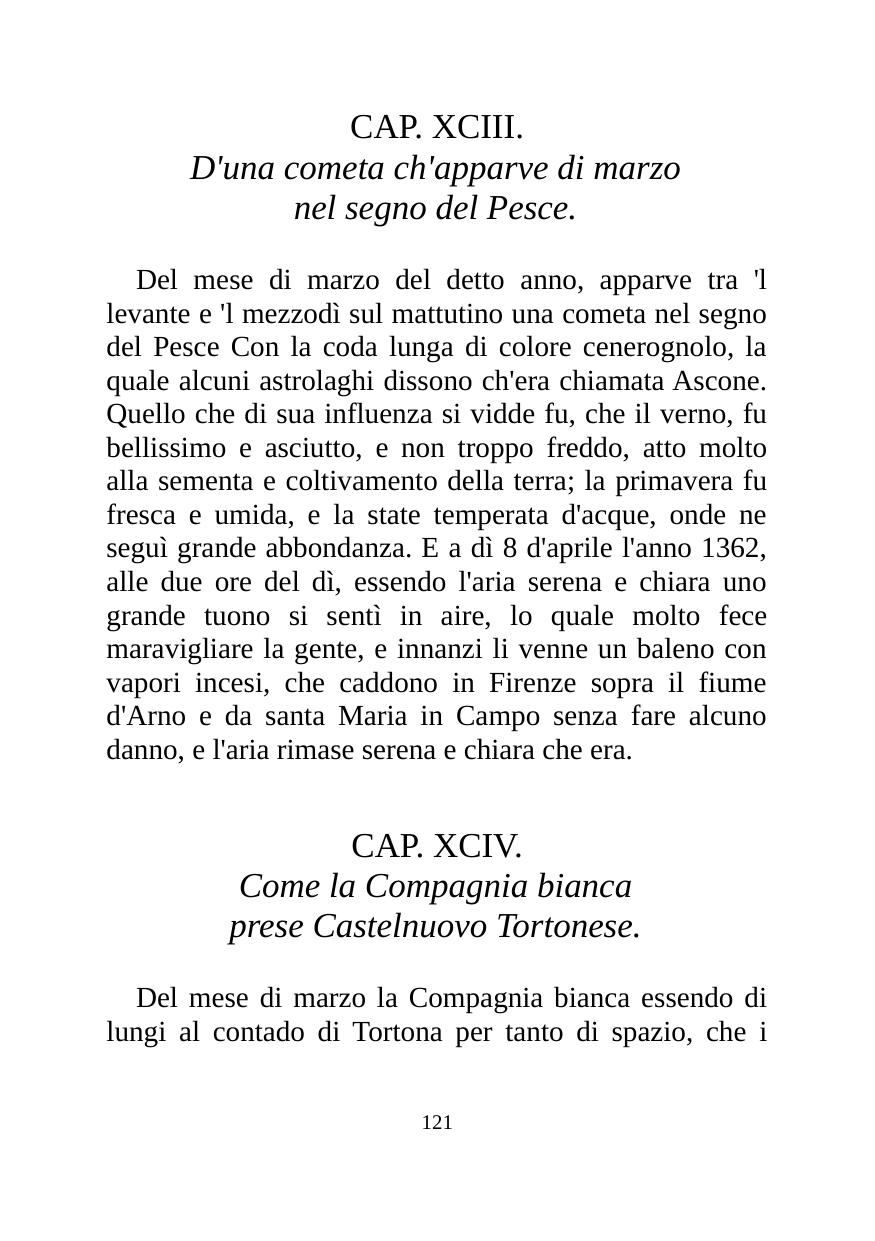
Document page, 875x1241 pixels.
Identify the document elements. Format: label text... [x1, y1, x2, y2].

text Del mese di marzo la Compagnia bianca essendo di lungi al contado di Tortona per tanto di spazio, che i [106, 981, 768, 1048]
subtitle CAP. XCIII. D'una cometa ch'apparve di marzo nel segno del Pesce. [106, 106, 768, 227]
text Del mese di marzo del detto anno, apparve tra 'l levante e 'l mezzodì sul mattutino una cometa nel segno del Pesce Con la coda lunga di colore cenerognolo, la quale alcuni astrolaghi dissono ch'era chiamata Ascone. Quello che di sua influenza si vidde fu, che il verno, fu bellissimo e asciutto, e non troppo freddo, atto molto alla sementa e coltivamento della terra; la primavera fu fresca e umida, e la state temperata d'acque, onde ne seguì grande abbondanza. E a dì 8 d'aprile l'anno 1362, alle due ore del dì, essendo l'aria serena e chiara uno grande tuono si sentì in aire, lo quale molto fece maravigliare la gente, e innanzi li venne un baleno con vapori incesi, che caddono in Firenze sopra il fiume d'Arno e da santa Maria in Campo senza fare alcuno danno, e l'aria rimase serena e chiara che era. [106, 262, 768, 765]
subtitle CAP. XCIV. Come la Compagnia bianca prese Castelnuovo Tortonese. [106, 824, 768, 945]
